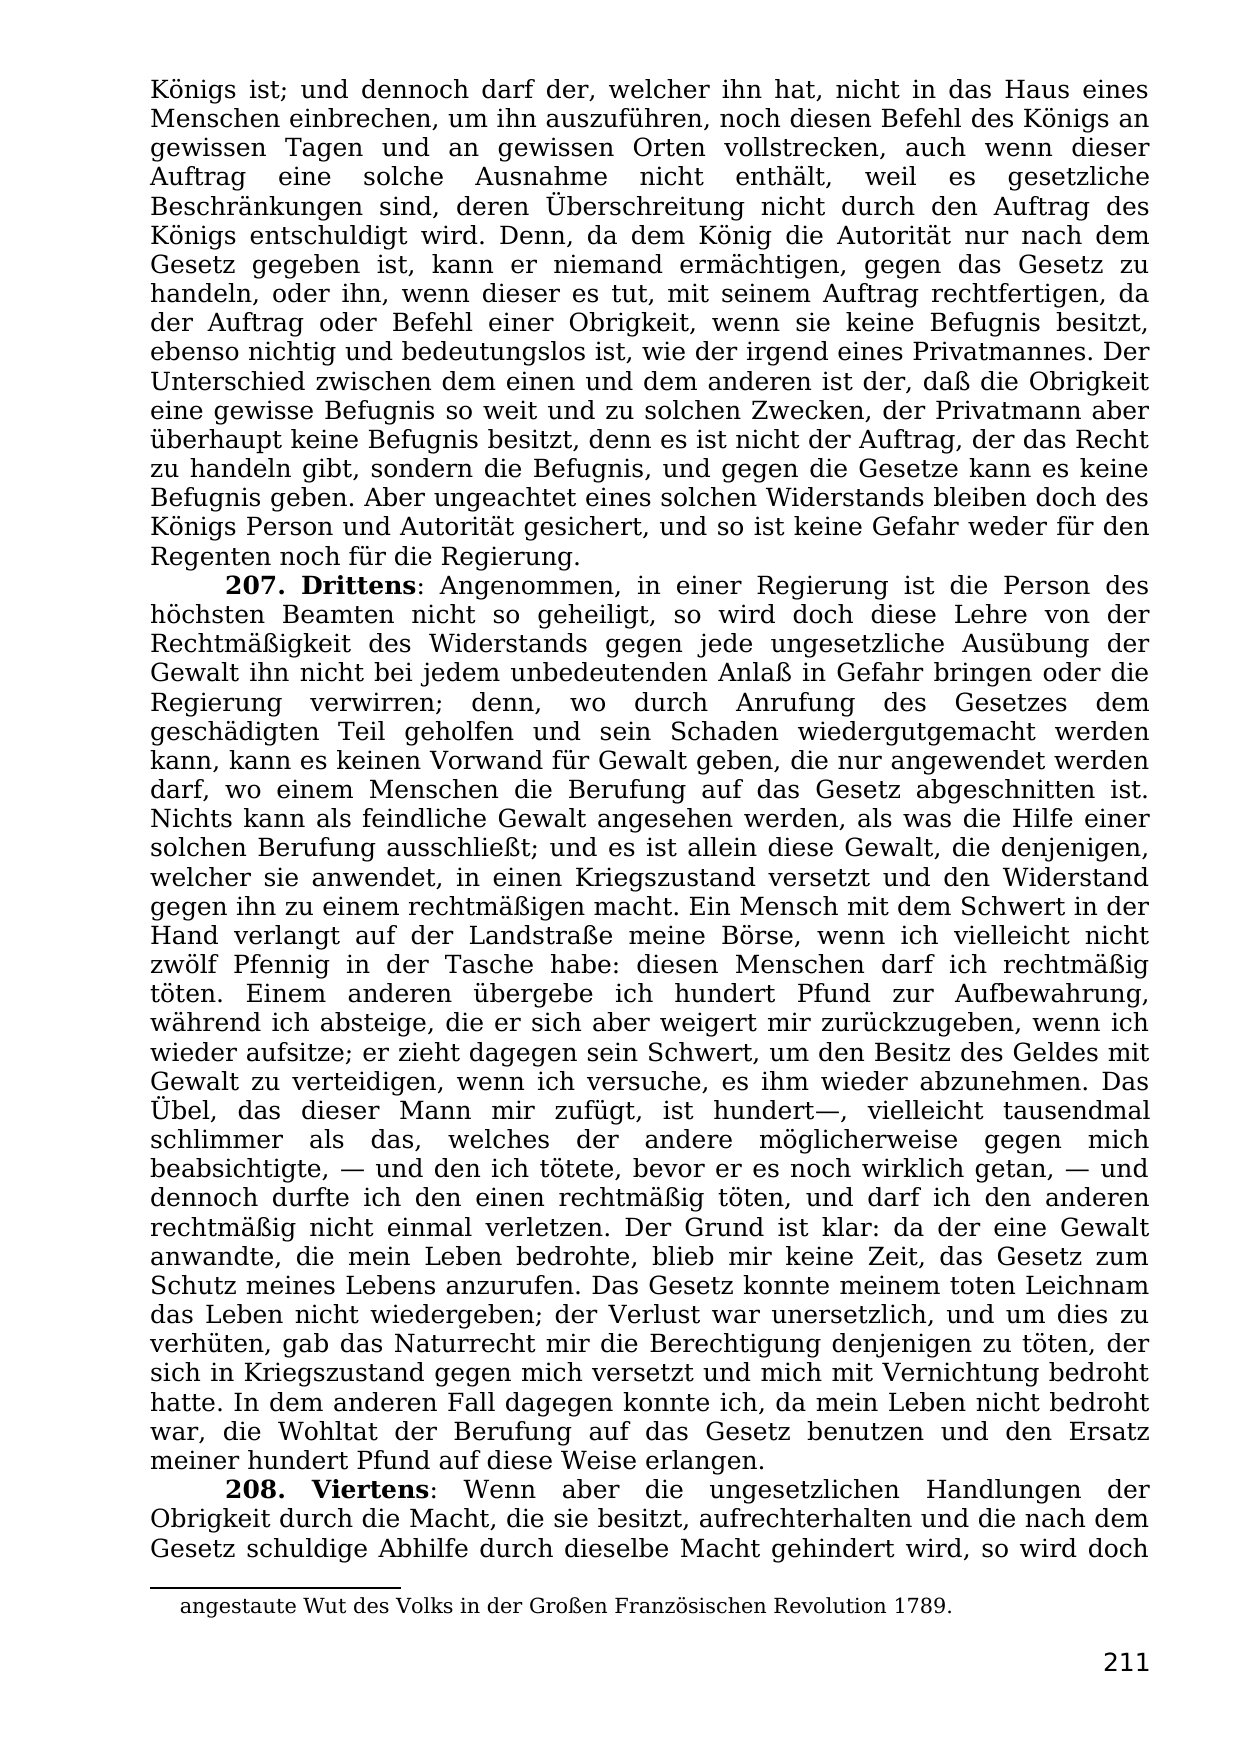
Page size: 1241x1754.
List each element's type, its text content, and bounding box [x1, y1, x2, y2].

text 208. Viertens: Wenn aber die ungesetzlichen Handlungen der Obrigkeit durch die Macht, die sie besitzt, aufrechterhalten und die nach dem Gesetz schuldige Abhilfe durch dieselbe Macht gehindert wird, so wird doch [150, 1475, 1151, 1563]
text Königs ist; und dennoch darf der, welcher ihn hat, nicht in das Haus eines Menschen einbrechen, um ihn auszuführen, noch diesen Befehl des Königs an gewissen Tagen und an gewissen Orten vollstrecken, auch wenn dieser Auftrag eine solche Ausnahme nicht enthält, weil es gesetzliche Beschränkungen sind, deren Überschreitung nicht durch den Auftrag des Königs entschuldigt wird. Denn, da dem König die Autorität nur nach dem Gesetz gegeben ist, kann er niemand ermächtigen, gegen das Gesetz zu handeln, oder ihn, wenn dieser es tut, mit seinem Auftrag rechtfertigen, da der Auftrag oder Befehl einer Obrigkeit, wenn sie keine Befugnis besitzt, ebenso nichtig und bedeutungslos ist, wie der irgend eines Privatmannes. Der Unterschied zwischen dem einen und dem anderen ist der, daß die Obrigkeit eine gewisse Befugnis so weit und zu solchen Zwecken, der Privatmann aber überhaupt keine Befugnis besitzt, denn es ist nicht der Auftrag, der das Recht zu handeln gibt, sondern die Befugnis, und gegen die Gesetze kann es keine Befugnis geben. Aber ungeachtet eines solchen Widerstands bleiben doch des Königs Person und Autorität gesichert, und so ist keine Gefahr weder für den Regenten noch für die Regierung. [150, 75, 1151, 571]
text angestaute Wut des Volks in der Großen Französischen Revolution 1789. [150, 1594, 1151, 1618]
text 207. Drittens: Angenommen, in einer Regierung ist die Person des höchsten Beamten nicht so geheiligt, so wird doch diese Lehre von der Rechtmäßigkeit des Widerstands gegen jede ungesetzliche Ausübung der Gewalt ihn nicht bei jedem unbedeutenden Anlaß in Gefahr bringen oder die Regierung verwirren; denn, wo durch Anrufung des Gesetzes dem geschädigten Teil geholfen und sein Schaden wiedergutgemacht werden kann, kann es keinen Vorwand für Gewalt geben, die nur angewendet werden darf, wo einem Menschen die Berufung auf das Gesetz abgeschnitten ist. Nichts kann als feindliche Gewalt angesehen werden, als was die Hilfe einer solchen Berufung ausschließt; und es ist allein diese Gewalt, die denjenigen, welcher sie anwendet, in einen Kriegszustand versetzt und den Widerstand gegen ihn zu einem rechtmäßigen macht. Ein Mensch mit dem Schwert in der Hand verlangt auf der Landstraße meine Börse, wenn ich vielleicht nicht zwölf Pfennig in der Tasche habe: diesen Menschen darf ich rechtmäßig töten. Einem anderen übergebe ich hundert Pfund zur Aufbewahrung, während ich absteige, die er sich aber weigert mir zurückzugeben, wenn ich wieder aufsitze; er zieht dagegen sein Schwert, um den Besitz des Geldes mit Gewalt zu verteidigen, wenn ich versuche, es ihm wieder abzunehmen. Das Übel, das dieser Mann mir zufügt, ist hundert—, vielleicht tausendmal schlimmer als das, welches der andere möglicherweise gegen mich beabsichtigte, — und den ich tötete, bevor er es noch wirklich getan, — und dennoch durfte ich den einen rechtmäßig töten, und darf ich den anderen rechtmäßig nicht einmal verletzen. Der Grund ist klar: da der eine Gewalt anwandte, die mein Leben bedrohte, blieb mir keine Zeit, das Gesetz zum Schutz meines Lebens anzurufen. Das Gesetz konnte meinem toten Leichnam das Leben nicht wiedergeben; der Verlust war unersetzlich, und um dies zu verhüten, gab das Naturrecht mir die Berechtigung denjenigen zu töten, der sich in Kriegszustand gegen mich versetzt und mich mit Vernichtung bedroht hatte. In dem anderen Fall dagegen konnte ich, da mein Leben nicht bedroht war, die Wohltat der Berufung auf das Gesetz benutzen und den Ersatz meiner hundert Pfund auf diese Weise erlangen. [150, 571, 1151, 1475]
